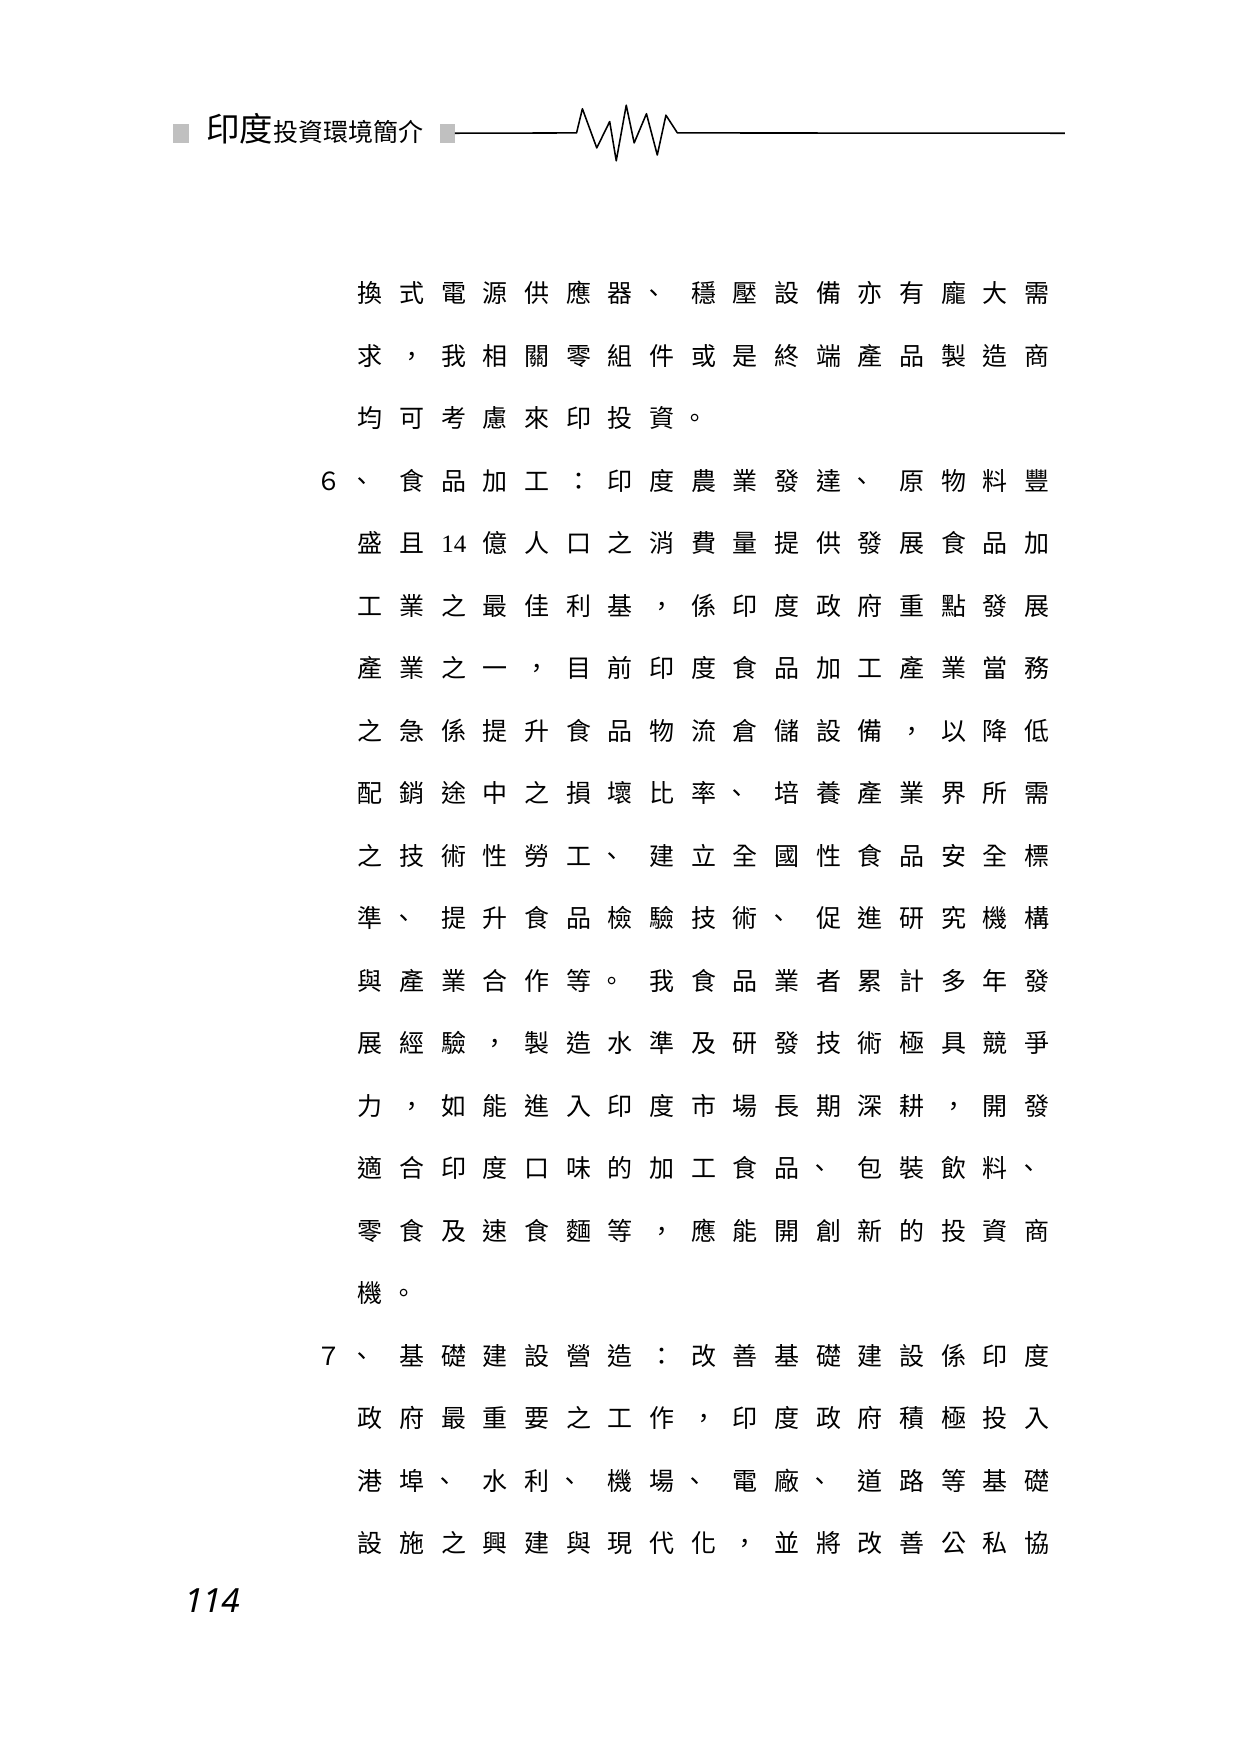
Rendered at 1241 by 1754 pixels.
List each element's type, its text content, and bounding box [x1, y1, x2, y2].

text ７、基礎建設營造：改善基礎建設係印度政府最重要之工作，印度政府積極投入港埠、水利、機場、電廠、道路等基礎設施之興建與現代化，並將改善公私協 [281, 1313, 1058, 1563]
text ６、食品加工：印度農業發達、原物料豐盛且14億人口之消費量提供發展食品加工業之最佳利基，係印度政府重點發展產業之一，目前印度食品加工產業當務之急係提升食品物流倉儲設備，以降低配銷途中之損壞比率、培養產業界所需之技術性勞工、建立全國性食品安全標準、提升食品檢驗技術、促進研究機構與產業合作等。我食品業者累計多年發展經驗，製造水準及研發技術極具競爭力，如能進入印度市場長期深耕，開發適合印度口味的加工食品、包裝飲料、零食及速食麵等，應能開創新的投資商機。 [281, 438, 1058, 1313]
text 換式電源供應器、穩壓設備亦有龐大需求，我相關零組件或是終端產品製造商均可考慮來印投資。 [281, 250, 1058, 438]
